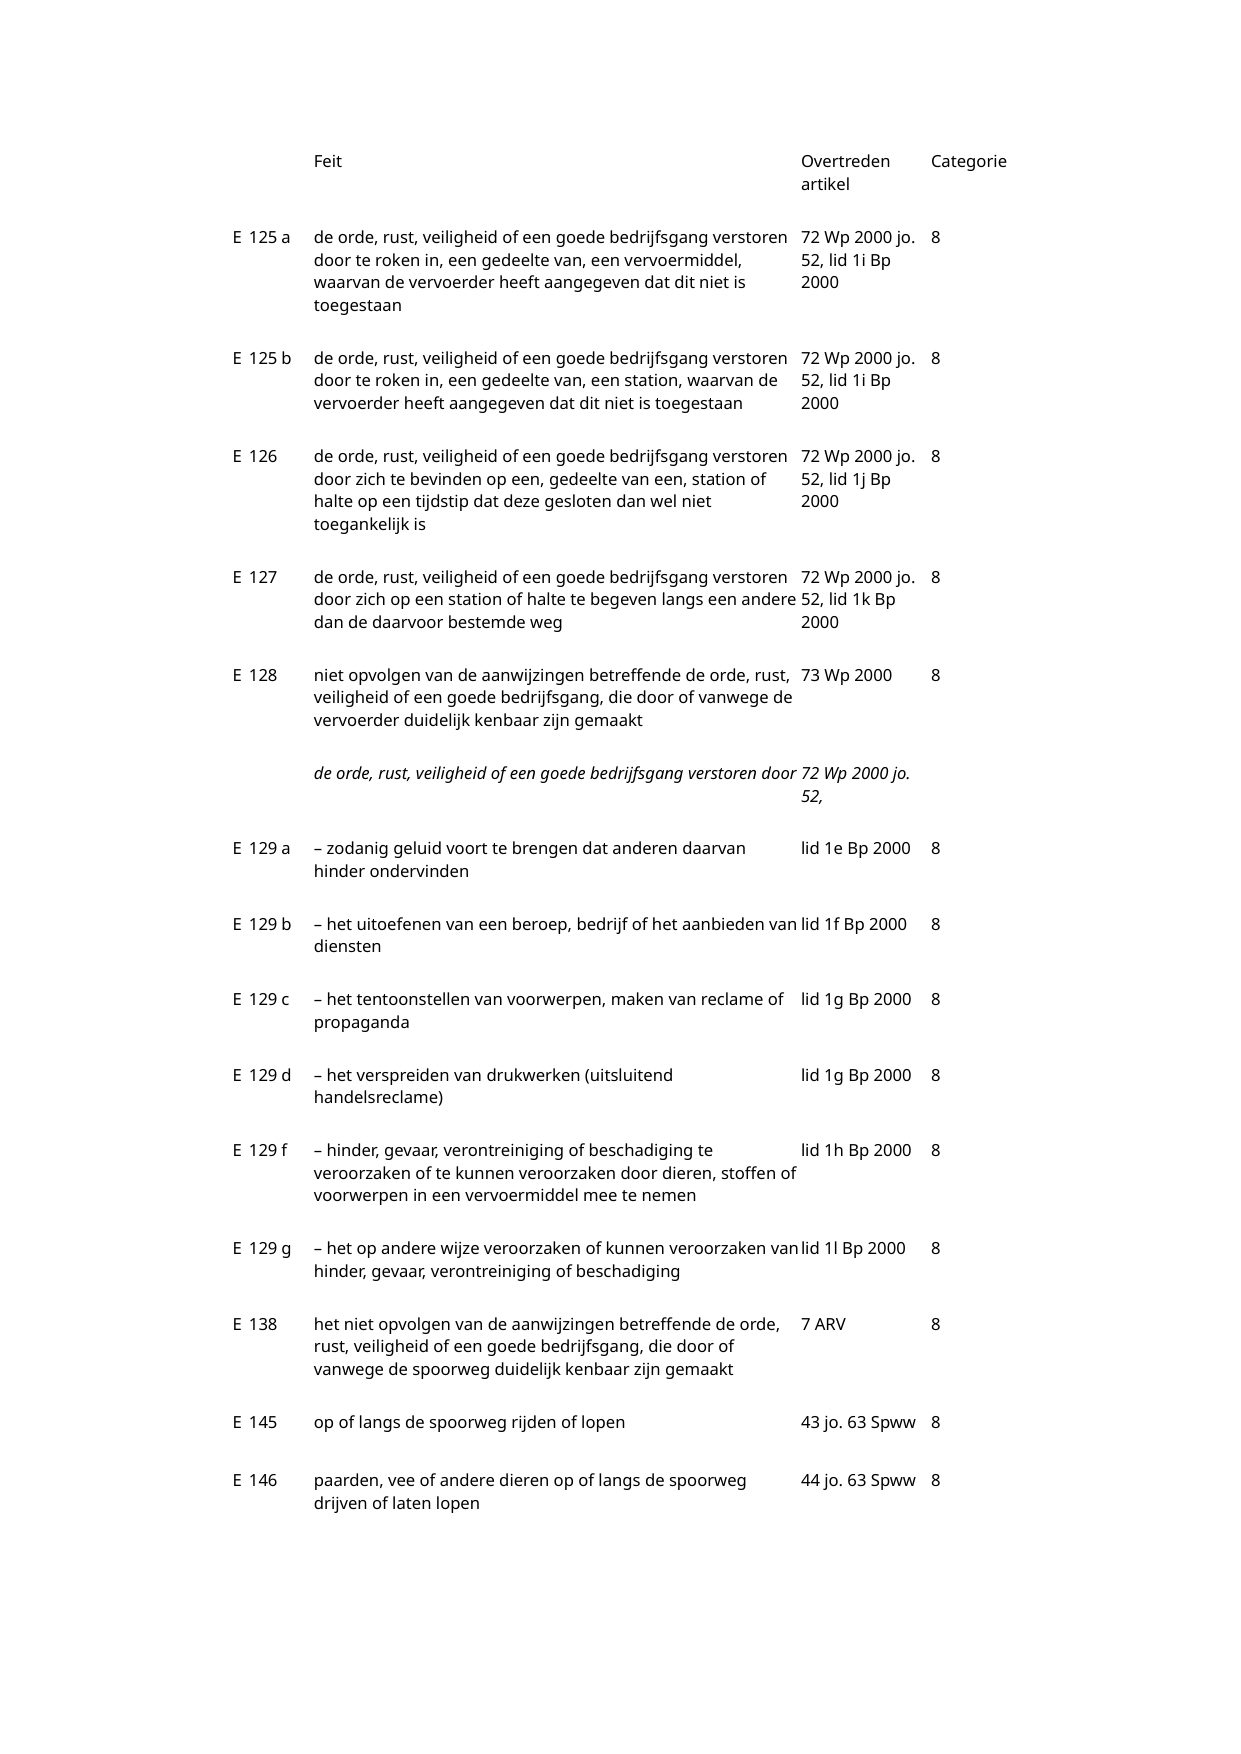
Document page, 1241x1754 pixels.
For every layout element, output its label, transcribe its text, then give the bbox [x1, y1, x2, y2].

table_cell 129 [249, 1237, 281, 1312]
table_cell het niet opvolgen van de aanwijzingen betreffende de orde, rust, veiligheid of een goede bedrijfsgang, die door of vanwege de spoorweg duidelijk kenbaar zijn gemaakt [314, 1312, 801, 1410]
table_cell 125 [249, 346, 281, 444]
table_cell 8 [931, 988, 1053, 1063]
table_cell c [281, 988, 314, 1063]
table_cell [249, 761, 281, 837]
table_cell lid 1l Bp 2000 [801, 1237, 931, 1312]
table_header Overtreden artikel [801, 150, 931, 225]
table_cell lid 1e Bp 2000 [801, 837, 931, 912]
table_cell 72 Wp 2000 jo. 52, [801, 761, 931, 837]
table_cell 8 [931, 1237, 1053, 1312]
table_cell d [281, 1063, 314, 1138]
table_cell 44 jo. 63 Spww [801, 1469, 931, 1544]
table_cell de orde, rust, veiligheid of een goede bedrijfsgang verstoren door te roken in, een gedeelte van, een vervoermiddel, waarvan de vervoerder heeft aangegeven dat dit niet is toegestaan [314, 225, 801, 346]
table_cell 8 [931, 1410, 1053, 1469]
table_cell [233, 761, 249, 837]
table_cell 129 [249, 837, 281, 912]
table_cell E [233, 1312, 249, 1410]
table_cell 8 [931, 837, 1053, 912]
table_cell de orde, rust, veiligheid of een goede bedrijfsgang verstoren door [314, 761, 801, 837]
table_cell [931, 761, 1053, 837]
table_cell op of langs de spoorweg rijden of lopen [314, 1410, 801, 1469]
table_cell [281, 761, 314, 837]
table_cell E [233, 225, 249, 346]
table_cell E [233, 837, 249, 912]
table_cell – het op andere wijze veroorzaken of kunnen veroorzaken van hinder, gevaar, verontreiniging of beschadiging [314, 1237, 801, 1312]
table_cell 72 Wp 2000 jo. 52, lid 1i Bp 2000 [801, 346, 931, 444]
table_cell 8 [931, 663, 1053, 761]
table_cell 145 [249, 1410, 281, 1469]
table_cell b [281, 346, 314, 444]
table_cell 8 [931, 225, 1053, 346]
table_cell E [233, 663, 249, 761]
table_cell de orde, rust, veiligheid of een goede bedrijfsgang verstoren door zich op een station of halte te begeven langs een andere dan de daarvoor bestemde weg [314, 565, 801, 663]
table_cell 72 Wp 2000 jo. 52, lid 1k Bp 2000 [801, 565, 931, 663]
table_cell 8 [931, 912, 1053, 988]
table_cell 127 [249, 565, 281, 663]
table_cell a [281, 837, 314, 912]
table_cell E [233, 1469, 249, 1544]
table_cell 8 [931, 1312, 1053, 1410]
table_cell E [233, 912, 249, 988]
table_cell 125 [249, 225, 281, 346]
table_cell – het verspreiden van drukwerken (uitsluitend handelsreclame) [314, 1063, 801, 1138]
table_cell lid 1g Bp 2000 [801, 988, 931, 1063]
table_header [281, 150, 314, 225]
table_cell E [233, 1410, 249, 1469]
table_cell 129 [249, 988, 281, 1063]
table_cell 129 [249, 912, 281, 988]
table_cell E [233, 1237, 249, 1312]
table_cell lid 1f Bp 2000 [801, 912, 931, 988]
table_cell E [233, 1063, 249, 1138]
table_cell – het tentoonstellen van voorwerpen, maken van reclame of propaganda [314, 988, 801, 1063]
table_cell E [233, 444, 249, 565]
table_cell [281, 444, 314, 565]
table_cell g [281, 1237, 314, 1312]
table_header Categorie [931, 150, 1053, 225]
table_cell 43 jo. 63 Spww [801, 1410, 931, 1469]
table_cell 146 [249, 1469, 281, 1544]
table_cell – het uitoefenen van een beroep, bedrijf of het aanbieden van diensten [314, 912, 801, 988]
table_cell [281, 565, 314, 663]
table_cell 126 [249, 444, 281, 565]
table_cell 138 [249, 1312, 281, 1410]
table_header Feit [314, 150, 801, 225]
table_cell [281, 663, 314, 761]
table_cell 72 Wp 2000 jo. 52, lid 1j Bp 2000 [801, 444, 931, 565]
table_header [233, 150, 249, 225]
table_cell a [281, 225, 314, 346]
table_cell lid 1h Bp 2000 [801, 1139, 931, 1237]
table_cell 8 [931, 444, 1053, 565]
table_cell – hinder, gevaar, verontreiniging of beschadiging te veroorzaken of te kunnen veroorzaken door dieren, stoffen of voorwerpen in een vervoermiddel mee te nemen [314, 1139, 801, 1237]
table_header [249, 150, 281, 225]
table_cell 129 [249, 1063, 281, 1138]
table_cell 8 [931, 1139, 1053, 1237]
table_cell E [233, 346, 249, 444]
table_cell 8 [931, 346, 1053, 444]
table_cell 7 ARV [801, 1312, 931, 1410]
table_cell 8 [931, 1469, 1053, 1544]
table_cell [281, 1312, 314, 1410]
table_cell E [233, 988, 249, 1063]
table_cell 72 Wp 2000 jo. 52, lid 1i Bp 2000 [801, 225, 931, 346]
table_cell [281, 1410, 314, 1469]
table_cell de orde, rust, veiligheid of een goede bedrijfsgang verstoren door zich te bevinden op een, gedeelte van een, station of halte op een tijdstip dat deze gesloten dan wel niet toegankelijk is [314, 444, 801, 565]
table_cell [281, 1469, 314, 1544]
table_cell E [233, 1139, 249, 1237]
table_cell f [281, 1139, 314, 1237]
table_cell de orde, rust, veiligheid of een goede bedrijfsgang verstoren door te roken in, een gedeelte van, een station, waarvan de vervoerder heeft aangegeven dat dit niet is toegestaan [314, 346, 801, 444]
table_cell E [233, 565, 249, 663]
table_cell lid 1g Bp 2000 [801, 1063, 931, 1138]
table_cell 8 [931, 565, 1053, 663]
table_cell 73 Wp 2000 [801, 663, 931, 761]
table_cell 128 [249, 663, 281, 761]
table_cell 129 [249, 1139, 281, 1237]
table_cell 8 [931, 1063, 1053, 1138]
table_cell niet opvolgen van de aanwijzingen betreffende de orde, rust, veiligheid of een goede bedrijfsgang, die door of vanwege de vervoerder duidelijk kenbaar zijn gemaakt [314, 663, 801, 761]
table_cell – zodanig geluid voort te brengen dat anderen daarvan hinder ondervinden [314, 837, 801, 912]
table_cell b [281, 912, 314, 988]
table_cell paarden, vee of andere dieren op of langs de spoorweg drijven of laten lopen [314, 1469, 801, 1544]
